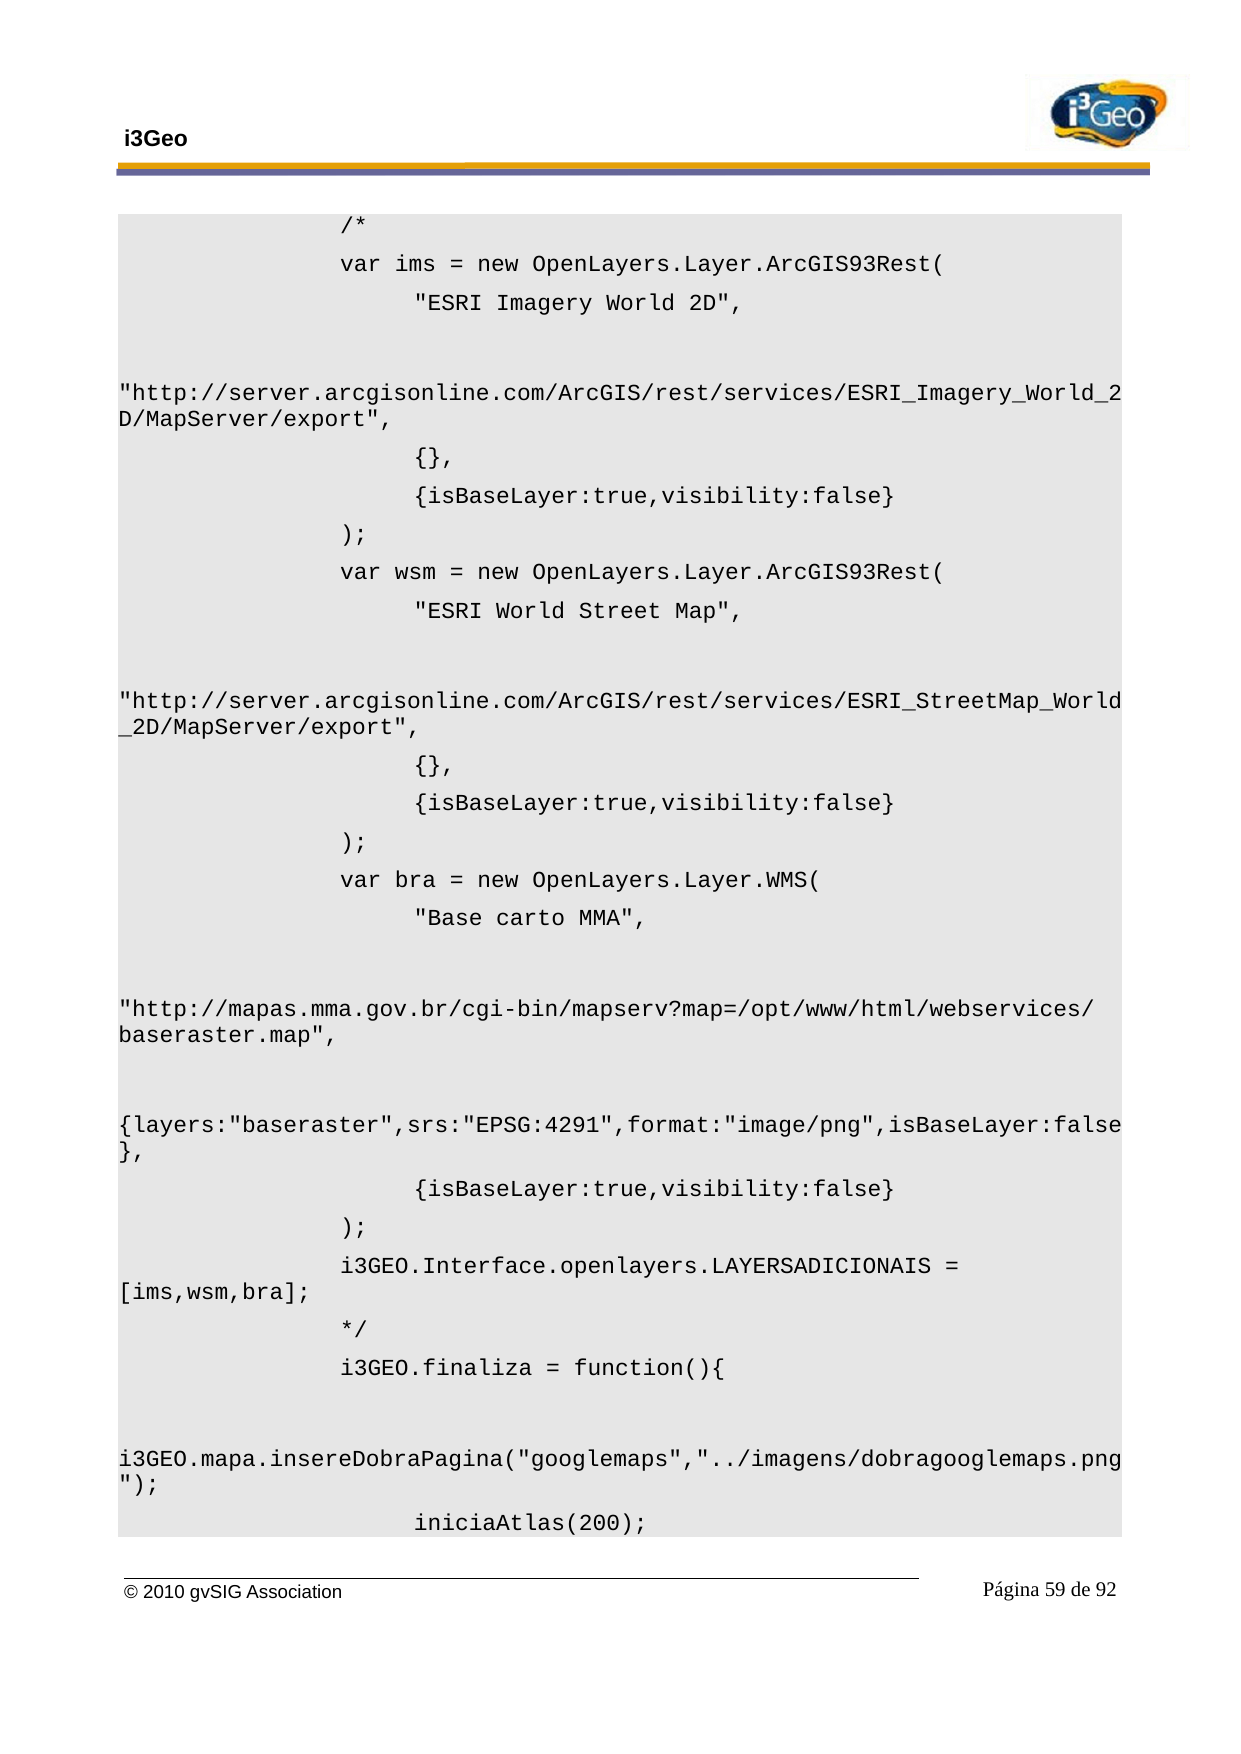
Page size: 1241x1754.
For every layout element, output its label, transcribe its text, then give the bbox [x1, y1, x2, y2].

text "Base carto MMA", [118, 907, 1122, 933]
text */ [118, 1318, 1122, 1344]
text i3GEO.Interface.openlayers.LAYERSADICIONAIS = [ims,wsm,bra]; [118, 1254, 1122, 1306]
text {isBaseLayer:true,visibility:false} [118, 1177, 1122, 1203]
text {isBaseLayer:true,visibility:false} [118, 484, 1122, 510]
text ); [118, 830, 1122, 856]
text /* [118, 214, 1122, 240]
text "ESRI Imagery World 2D", [118, 291, 1122, 317]
text "http://mapas.mma.gov.br/cgi-bin/mapserv?map=/opt/www/html/webservices/baseraster.map", [118, 945, 1122, 1049]
text {layers:"baseraster",srs:"EPSG:4291",format:"image/png",isBaseLayer:false}, [118, 1061, 1122, 1165]
text ); [118, 1216, 1122, 1242]
text var wsm = new OpenLayers.Layer.ArcGIS93Rest( [118, 561, 1122, 587]
text iniciaAtlas(200); [118, 1511, 1122, 1537]
text var bra = new OpenLayers.Layer.WMS( [118, 868, 1122, 894]
text i3GEO.finaliza = function(){ [118, 1357, 1122, 1383]
text {isBaseLayer:true,visibility:false} [118, 792, 1122, 818]
text var ims = new OpenLayers.Layer.ArcGIS93Rest( [118, 253, 1122, 279]
text "ESRI World Street Map", [118, 599, 1122, 625]
text {}, [118, 446, 1122, 472]
text i3GEO.mapa.insereDobraPagina("googlemaps","../imagens/dobragooglemaps.png"); [118, 1395, 1122, 1499]
text ); [118, 522, 1122, 548]
text {}, [118, 753, 1122, 779]
text "http://server.arcgisonline.com/ArcGIS/rest/services/ESRI_Imagery_World_2D/MapServer/export", [118, 329, 1122, 433]
picture [1025, 74, 1191, 151]
text "http://server.arcgisonline.com/ArcGIS/rest/services/ESRI_StreetMap_World_2D/MapServer/export", [118, 637, 1122, 741]
